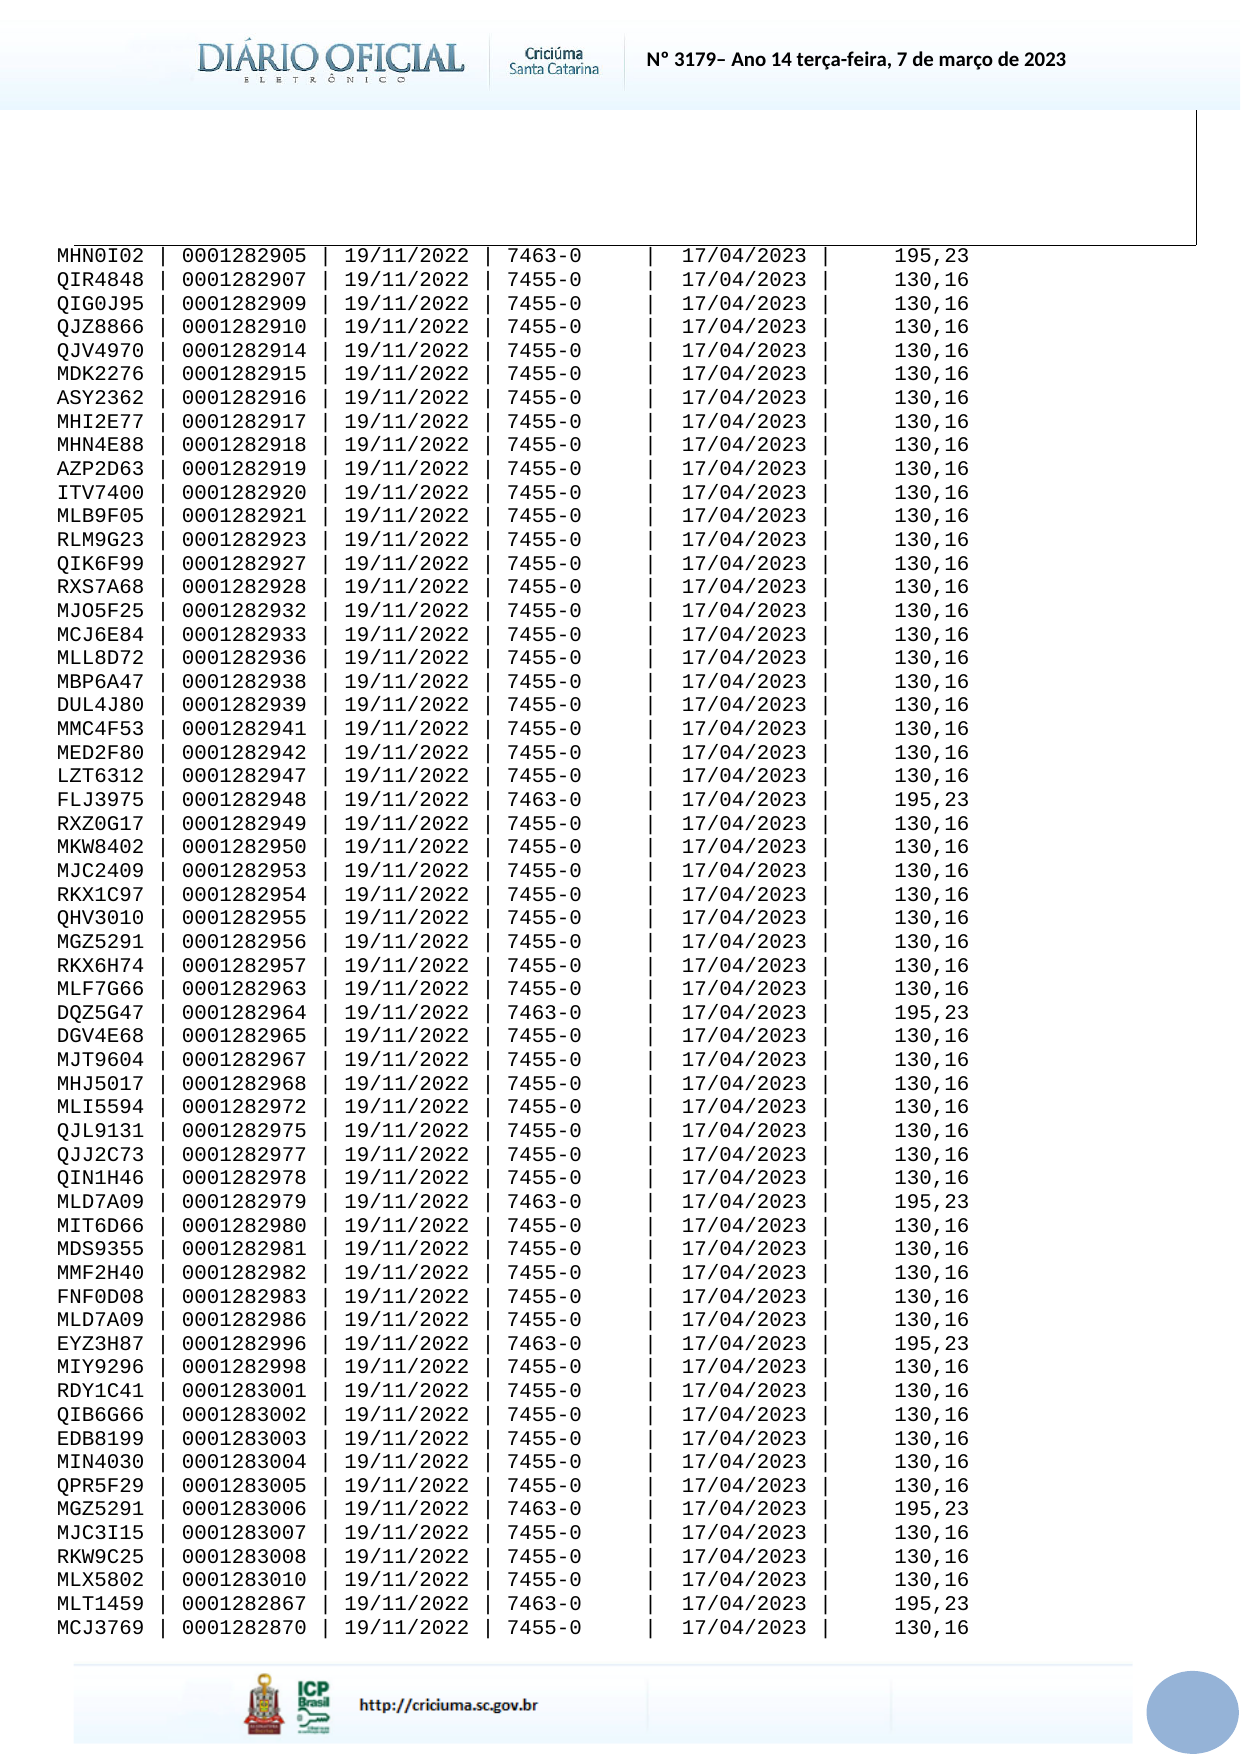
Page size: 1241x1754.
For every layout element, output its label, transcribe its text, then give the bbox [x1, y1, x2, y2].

text MED2F80 | 0001282942 | 19/11/2022 | 7455-0 | 17/04/2023 | 130,16 [44, 742, 1196, 765]
text QPR5F29 | 0001283005 | 19/11/2022 | 7455-0 | 17/04/2023 | 130,16 [44, 1475, 1196, 1498]
text LZT6312 | 0001282947 | 19/11/2022 | 7455-0 | 17/04/2023 | 130,16 [44, 765, 1196, 789]
text EDB8199 | 0001283003 | 19/11/2022 | 7455-0 | 17/04/2023 | 130,16 [44, 1427, 1196, 1451]
text QJV4970 | 0001282914 | 19/11/2022 | 7455-0 | 17/04/2023 | 130,16 [44, 340, 1196, 363]
text QIR4848 | 0001282907 | 19/11/2022 | 7455-0 | 17/04/2023 | 130,16 [44, 269, 1196, 292]
text RKX6H74 | 0001282957 | 19/11/2022 | 7455-0 | 17/04/2023 | 130,16 [44, 954, 1196, 978]
text AZP2D63 | 0001282919 | 19/11/2022 | 7455-0 | 17/04/2023 | 130,16 [44, 458, 1196, 482]
text MLB9F05 | 0001282921 | 19/11/2022 | 7455-0 | 17/04/2023 | 130,16 [44, 505, 1196, 529]
text EYZ3H87 | 0001282996 | 19/11/2022 | 7463-0 | 17/04/2023 | 195,23 [44, 1333, 1196, 1357]
text MLL8D72 | 0001282936 | 19/11/2022 | 7455-0 | 17/04/2023 | 130,16 [44, 647, 1196, 671]
text MLD7A09 | 0001282979 | 19/11/2022 | 7463-0 | 17/04/2023 | 195,23 [44, 1191, 1196, 1215]
text MLX5802 | 0001283010 | 19/11/2022 | 7455-0 | 17/04/2023 | 130,16 [44, 1569, 1196, 1593]
text MBP6A47 | 0001282938 | 19/11/2022 | 7455-0 | 17/04/2023 | 130,16 [44, 671, 1196, 694]
text QIB6G66 | 0001283002 | 19/11/2022 | 7455-0 | 17/04/2023 | 130,16 [44, 1404, 1196, 1427]
text MDS9355 | 0001282981 | 19/11/2022 | 7455-0 | 17/04/2023 | 130,16 [44, 1238, 1196, 1262]
text MJC3I15 | 0001283007 | 19/11/2022 | 7455-0 | 17/04/2023 | 130,16 [44, 1522, 1196, 1546]
text MCJ6E84 | 0001282933 | 19/11/2022 | 7455-0 | 17/04/2023 | 130,16 [44, 623, 1196, 647]
text FLJ3975 | 0001282948 | 19/11/2022 | 7463-0 | 17/04/2023 | 195,23 [44, 789, 1196, 813]
text MHI2E77 | 0001282917 | 19/11/2022 | 7455-0 | 17/04/2023 | 130,16 [44, 411, 1196, 434]
text MHN4E88 | 0001282918 | 19/11/2022 | 7455-0 | 17/04/2023 | 130,16 [44, 434, 1196, 458]
text MGZ5291 | 0001282956 | 19/11/2022 | 7455-0 | 17/04/2023 | 130,16 [44, 931, 1196, 954]
text ASY2362 | 0001282916 | 19/11/2022 | 7455-0 | 17/04/2023 | 130,16 [44, 387, 1196, 411]
text RXS7A68 | 0001282928 | 19/11/2022 | 7455-0 | 17/04/2023 | 130,16 [44, 576, 1196, 600]
text MLF7G66 | 0001282963 | 19/11/2022 | 7455-0 | 17/04/2023 | 130,16 [44, 978, 1196, 1002]
text RXZ0G17 | 0001282949 | 19/11/2022 | 7455-0 | 17/04/2023 | 130,16 [44, 813, 1196, 836]
text MCJ3769 | 0001282870 | 19/11/2022 | 7455-0 | 17/04/2023 | 130,16 [44, 1617, 1196, 1640]
text MGZ5291 | 0001283006 | 19/11/2022 | 7463-0 | 17/04/2023 | 195,23 [44, 1498, 1196, 1522]
text QHV3010 | 0001282955 | 19/11/2022 | 7455-0 | 17/04/2023 | 130,16 [44, 907, 1196, 931]
text RKX1C97 | 0001282954 | 19/11/2022 | 7455-0 | 17/04/2023 | 130,16 [44, 884, 1196, 907]
text MIN4030 | 0001283004 | 19/11/2022 | 7455-0 | 17/04/2023 | 130,16 [44, 1451, 1196, 1475]
text QJZ8866 | 0001282910 | 19/11/2022 | 7455-0 | 17/04/2023 | 130,16 [44, 316, 1196, 340]
text QJL9131 | 0001282975 | 19/11/2022 | 7455-0 | 17/04/2023 | 130,16 [44, 1120, 1196, 1144]
text FNF0D08 | 0001282983 | 19/11/2022 | 7455-0 | 17/04/2023 | 130,16 [44, 1286, 1196, 1309]
text MJT9604 | 0001282967 | 19/11/2022 | 7455-0 | 17/04/2023 | 130,16 [44, 1049, 1196, 1073]
text DQZ5G47 | 0001282964 | 19/11/2022 | 7463-0 | 17/04/2023 | 195,23 [44, 1002, 1196, 1026]
text MIT6D66 | 0001282980 | 19/11/2022 | 7455-0 | 17/04/2023 | 130,16 [44, 1215, 1196, 1238]
text QIK6F99 | 0001282927 | 19/11/2022 | 7455-0 | 17/04/2023 | 130,16 [44, 553, 1196, 576]
text MMF2H40 | 0001282982 | 19/11/2022 | 7455-0 | 17/04/2023 | 130,16 [44, 1262, 1196, 1286]
text MLT1459 | 0001282867 | 19/11/2022 | 7463-0 | 17/04/2023 | 195,23 [44, 1593, 1196, 1617]
text DGV4E68 | 0001282965 | 19/11/2022 | 7455-0 | 17/04/2023 | 130,16 [44, 1026, 1196, 1049]
text MIY9296 | 0001282998 | 19/11/2022 | 7455-0 | 17/04/2023 | 130,16 [44, 1357, 1196, 1380]
text RLM9G23 | 0001282923 | 19/11/2022 | 7455-0 | 17/04/2023 | 130,16 [44, 529, 1196, 553]
text QIN1H46 | 0001282978 | 19/11/2022 | 7455-0 | 17/04/2023 | 130,16 [44, 1167, 1196, 1191]
text MKW8402 | 0001282950 | 19/11/2022 | 7455-0 | 17/04/2023 | 130,16 [44, 836, 1196, 860]
text RKW9C25 | 0001283008 | 19/11/2022 | 7455-0 | 17/04/2023 | 130,16 [44, 1546, 1196, 1569]
text QIG0J95 | 0001282909 | 19/11/2022 | 7455-0 | 17/04/2023 | 130,16 [44, 292, 1196, 316]
text MJC2409 | 0001282953 | 19/11/2022 | 7455-0 | 17/04/2023 | 130,16 [44, 860, 1196, 884]
text MJO5F25 | 0001282932 | 19/11/2022 | 7455-0 | 17/04/2023 | 130,16 [44, 600, 1196, 623]
text ITV7400 | 0001282920 | 19/11/2022 | 7455-0 | 17/04/2023 | 130,16 [44, 482, 1196, 505]
text MDK2276 | 0001282915 | 19/11/2022 | 7455-0 | 17/04/2023 | 130,16 [44, 363, 1196, 387]
text RDY1C41 | 0001283001 | 19/11/2022 | 7455-0 | 17/04/2023 | 130,16 [44, 1380, 1196, 1404]
text MLD7A09 | 0001282986 | 19/11/2022 | 7455-0 | 17/04/2023 | 130,16 [44, 1309, 1196, 1333]
text MLI5594 | 0001282972 | 19/11/2022 | 7455-0 | 17/04/2023 | 130,16 [44, 1096, 1196, 1120]
text MMC4F53 | 0001282941 | 19/11/2022 | 7455-0 | 17/04/2023 | 130,16 [44, 718, 1196, 742]
text MHN0I02 | 0001282905 | 19/11/2022 | 7463-0 | 17/04/2023 | 195,23 [44, 245, 1196, 269]
text DUL4J80 | 0001282939 | 19/11/2022 | 7455-0 | 17/04/2023 | 130,16 [44, 694, 1196, 718]
text QJJ2C73 | 0001282977 | 19/11/2022 | 7455-0 | 17/04/2023 | 130,16 [44, 1144, 1196, 1167]
text MHJ5017 | 0001282968 | 19/11/2022 | 7455-0 | 17/04/2023 | 130,16 [44, 1073, 1196, 1096]
